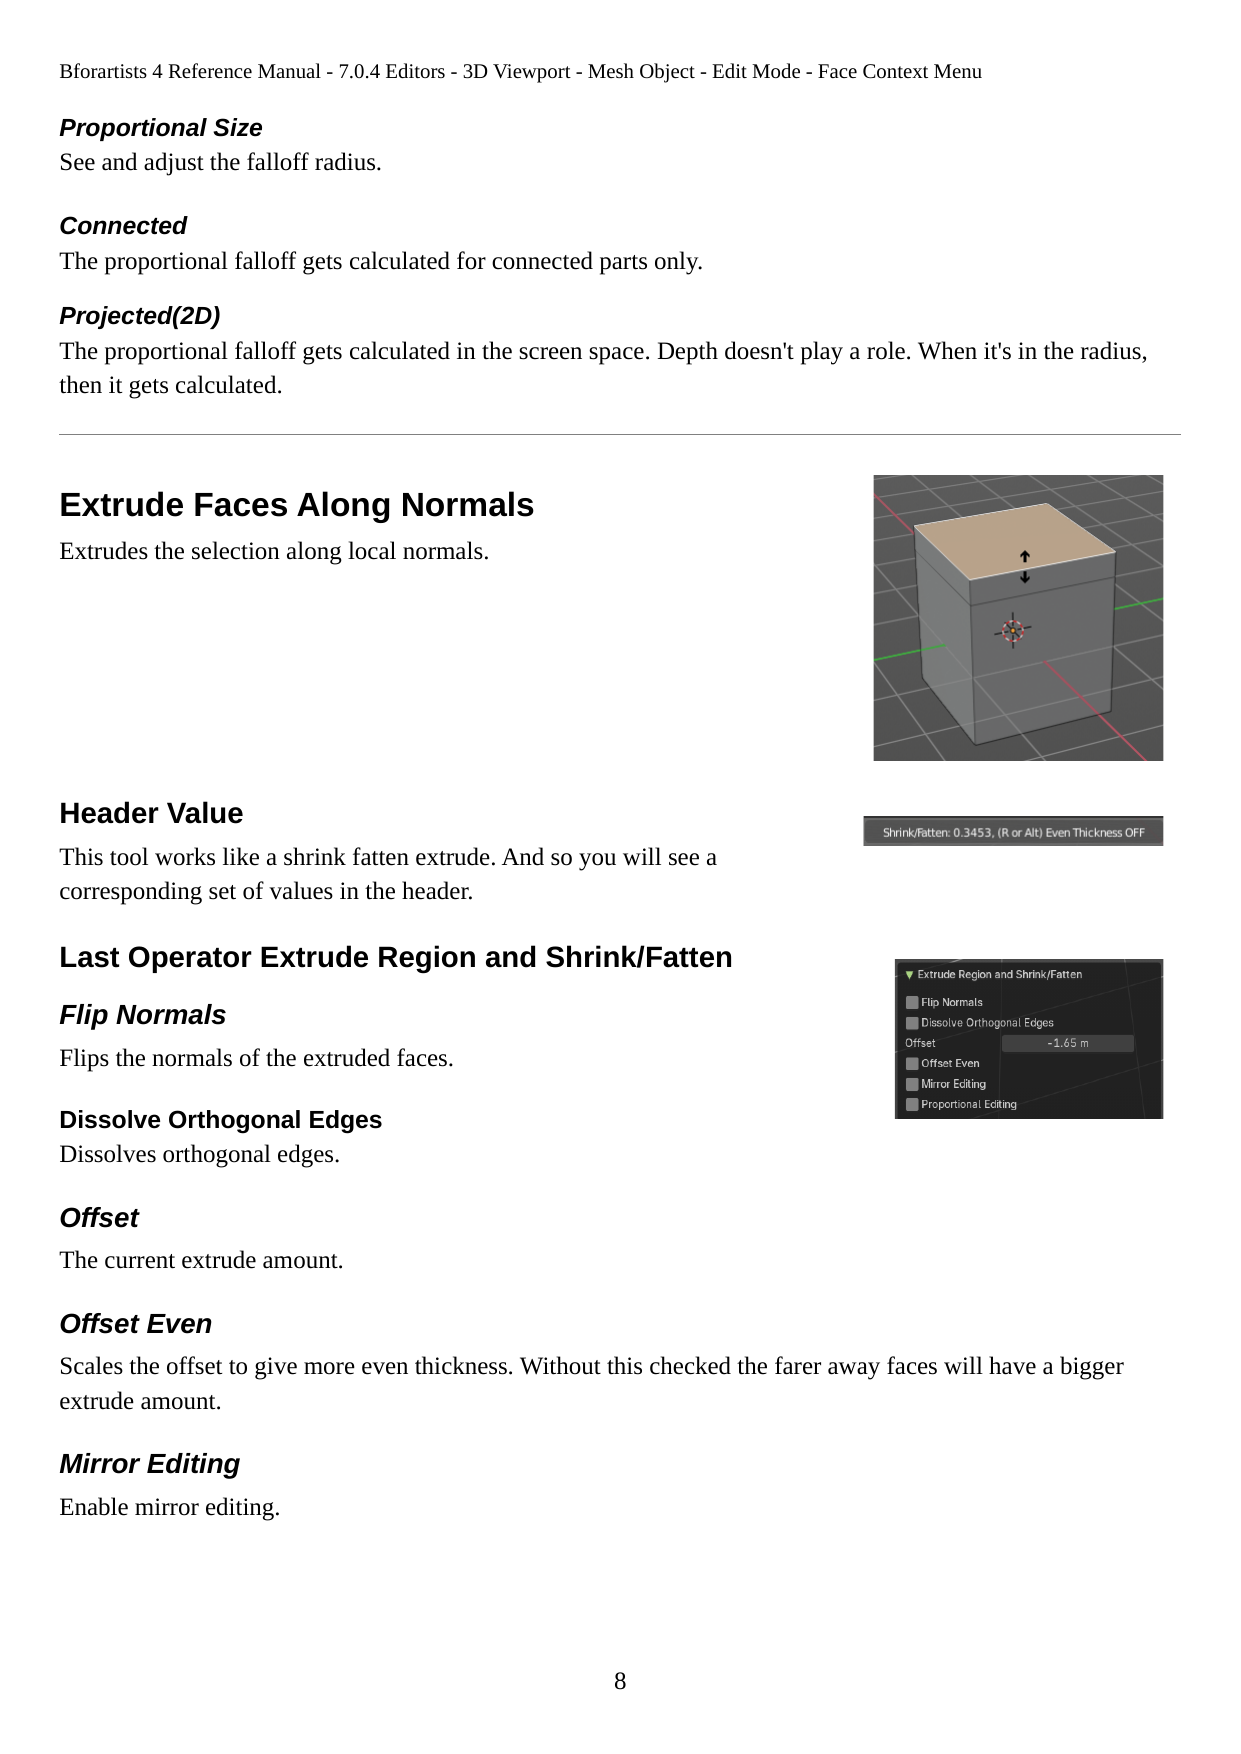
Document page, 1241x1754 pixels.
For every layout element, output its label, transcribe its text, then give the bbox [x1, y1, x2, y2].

text Extrudes the selection along local normals. [59, 536, 873, 564]
picture [894, 959, 1164, 1119]
subtitle Proportional Size [59, 113, 1181, 141]
text The proportional falloff gets calculated in the screen space. Depth doesn't play a role. When it's in the radius, then it gets calculated. [59, 336, 1181, 399]
subtitle Projected(2D) [59, 301, 1181, 330]
subtitle Connected [59, 211, 1181, 240]
text Enable mirror editing. [59, 1492, 1181, 1521]
picture [873, 475, 1164, 761]
text This tool works like a shrink fatten extrude. And so you will see a corresponding set of values in the header. [59, 842, 1181, 905]
subtitle Offset Even [59, 1307, 1181, 1339]
subtitle Mirror Editing [59, 1447, 1181, 1479]
subtitle Last Operator Extrude Region and Shrink/Fatten [59, 940, 1181, 974]
subtitle [1164, 999, 1181, 1031]
text The proportional falloff gets calculated for connected parts only. [59, 246, 1181, 275]
text Dissolves orthogonal edges. [59, 1139, 1181, 1168]
text The current extrude amount. [59, 1245, 1181, 1274]
subtitle Extrude Faces Along Normals [59, 484, 873, 523]
subtitle Dissolve Orthogonal Edges [59, 1105, 1181, 1133]
text Flips the normals of the extruded faces. [59, 1043, 894, 1072]
subtitle [1164, 484, 1181, 523]
subtitle Header Value [59, 796, 1181, 829]
text Scales the offset to give more even thickness. Without this checked the farer away faces will have a bigger extrude amount. [59, 1351, 1181, 1414]
picture [863, 816, 1164, 846]
subtitle Offset [59, 1201, 1181, 1233]
text See and adjust the falloff radius. [59, 147, 1181, 176]
subtitle Flip Normals [59, 999, 894, 1031]
